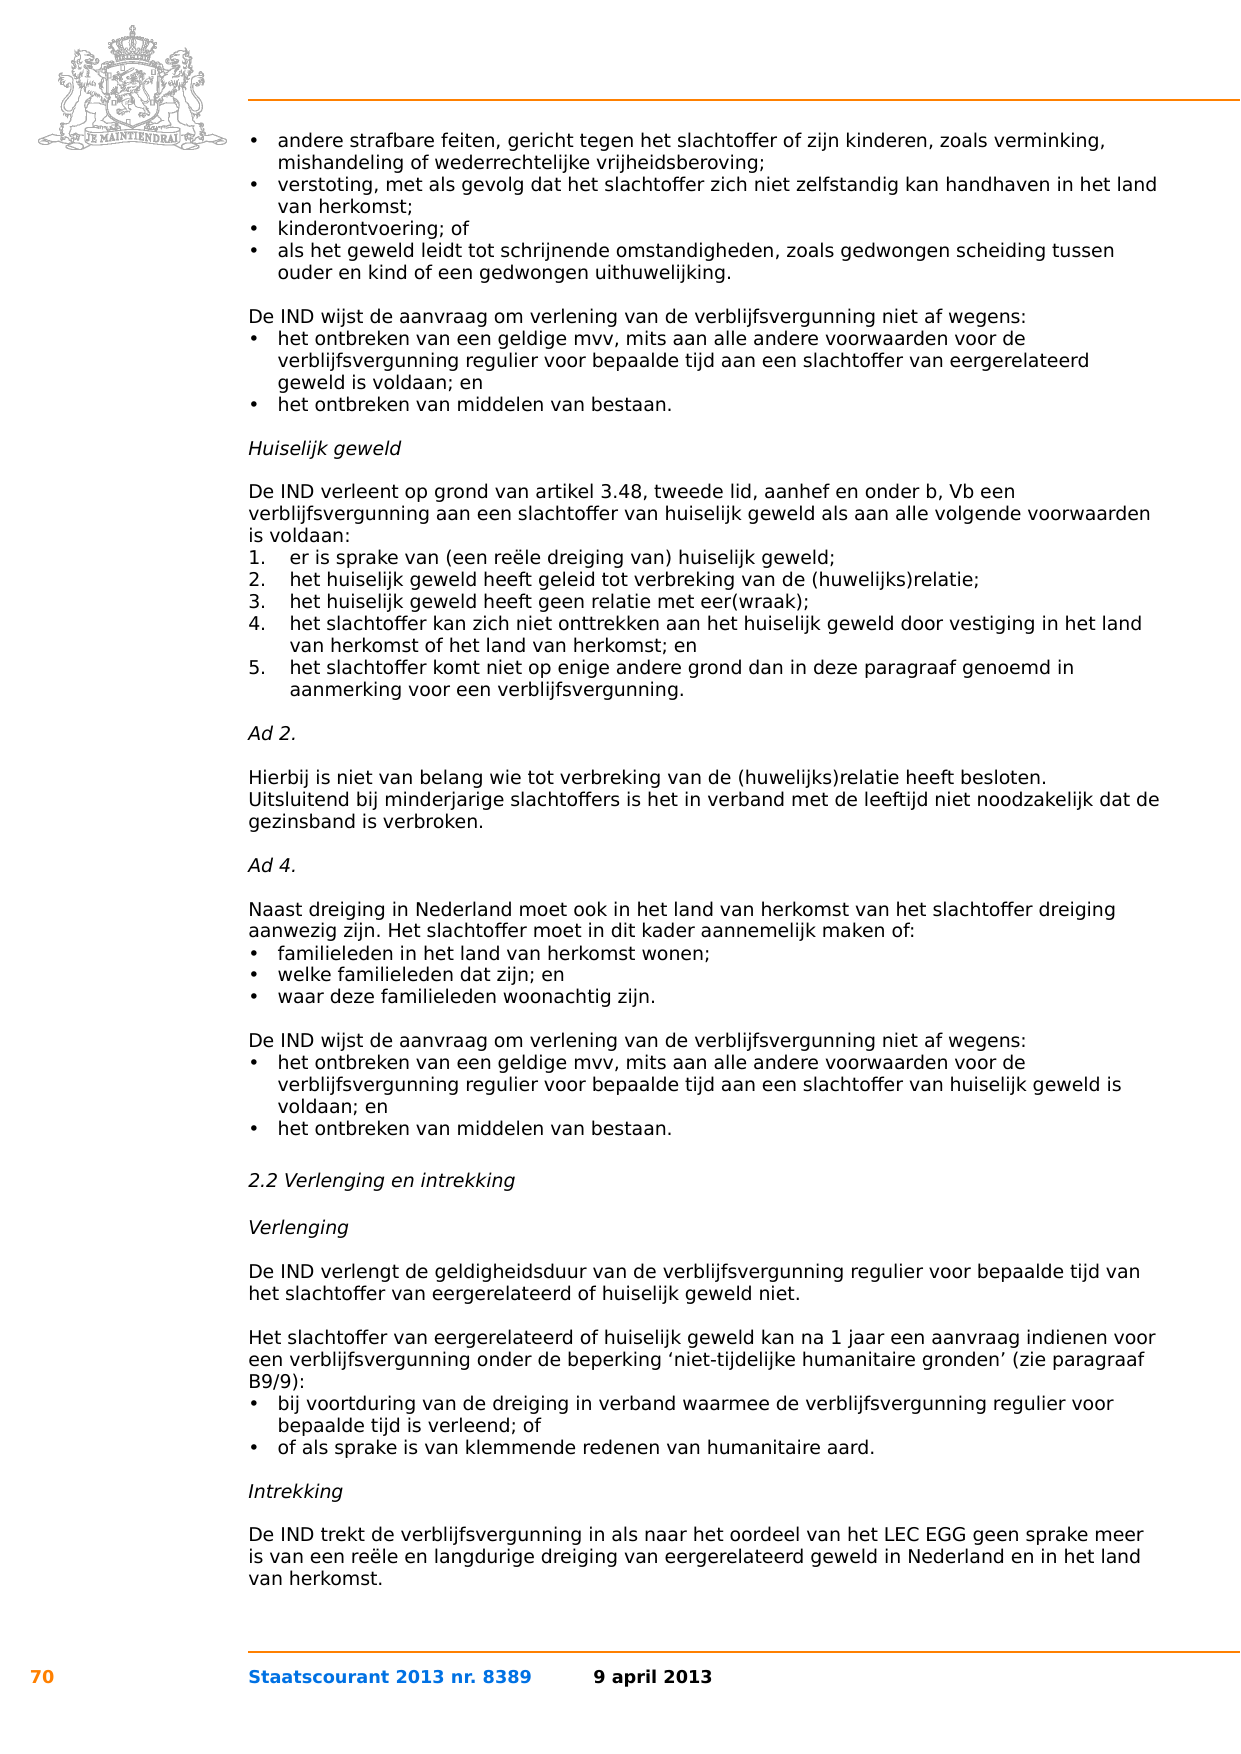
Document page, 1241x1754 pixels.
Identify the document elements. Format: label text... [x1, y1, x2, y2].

subtitle Intrekking [248, 1481, 1163, 1502]
text 5. het slachtoffer komt niet op enige andere grond dan in deze paragraaf genoemd in aanmerking voor een verblijfsvergunning. [248, 657, 1163, 701]
text • andere strafbare feiten, gericht tegen het slachtoffer of zijn kinderen, zoals verminking, mishandeling of wederrechtelijke vrijheidsberoving; [248, 130, 1163, 174]
text • welke familieleden dat zijn; en [248, 964, 1163, 986]
text • het ontbreken van een geldige mvv, mits aan alle andere voorwaarden voor de verblijfsvergunning regulier voor bepaalde tijd aan een slachtoffer van huiselijk geweld is voldaan; en [248, 1052, 1163, 1118]
text • als het geweld leidt tot schrijnende omstandigheden, zoals gedwongen scheiding tussen ouder en kind of een gedwongen uithuwelijking. [248, 240, 1163, 284]
text Uitsluitend bij minderjarige slachtoffers is het in verband met de leeftijd niet noodzakelijk dat de gezinsband is verbroken. [248, 789, 1163, 833]
text Hierbij is niet van belang wie tot verbreking van de (huwelijks)relatie heeft besloten. [248, 767, 1163, 789]
picture [38, 25, 227, 150]
text De IND trekt de verblijfsvergunning in als naar het oordeel van het LEC EGG geen sprake meer is van een reële en langdurige dreiging van eergerelateerd geweld in Nederland en in het land van herkomst. [248, 1524, 1163, 1590]
text • kinderontvoering; of [248, 218, 1163, 240]
text Naast dreiging in Nederland moet ook in het land van herkomst van het slachtoffer dreiging aanwezig zijn. Het slachtoffer moet in dit kader aannemelijk maken of: [248, 898, 1163, 942]
subtitle Ad 2. [248, 723, 1163, 745]
text • waar deze familieleden woonachtig zijn. [248, 986, 1163, 1008]
subtitle Ad 4. [248, 854, 1163, 877]
text • het ontbreken van middelen van bestaan. [248, 1118, 1163, 1140]
text • familieleden in het land van herkomst wonen; [248, 942, 1163, 964]
text • het ontbreken van een geldige mvv, mits aan alle andere voorwaarden voor de verblijfsvergunning regulier voor bepaalde tijd aan een slachtoffer van eergerelateerd geweld is voldaan; en [248, 328, 1163, 393]
text • bij voortduring van de dreiging in verband waarmee de verblijfsvergunning regulier voor bepaalde tijd is verleend; of [248, 1393, 1163, 1437]
text • verstoting, met als gevolg dat het slachtoffer zich niet zelfstandig kan handhaven in het land van herkomst; [248, 174, 1163, 218]
text De IND wijst de aanvraag om verlening van de verblijfsvergunning niet af wegens: [248, 306, 1163, 328]
text • of als sprake is van klemmende redenen van humanitaire aard. [248, 1437, 1163, 1459]
text De IND wijst de aanvraag om verlening van de verblijfsvergunning niet af wegens: [248, 1030, 1163, 1052]
text Het slachtoffer van eergerelateerd of huiselijk geweld kan na 1 jaar een aanvraag indienen voor een verblijfsvergunning onder de beperking ‘niet-tijdelijke humanitaire gronden’ (zie paragraaf B9/9): [248, 1327, 1163, 1393]
text 2. het huiselijk geweld heeft geleid tot verbreking van de (huwelijks)relatie; [248, 569, 1163, 591]
text De IND verlengt de geldigheidsduur van de verblijfsvergunning regulier voor bepaalde tijd van het slachtoffer van eergerelateerd of huiselijk geweld niet. [248, 1261, 1163, 1305]
text 4. het slachtoffer kan zich niet onttrekken aan het huiselijk geweld door vestiging in het land van herkomst of het land van herkomst; en [248, 613, 1163, 657]
subtitle Verlenging [248, 1217, 1163, 1239]
text • het ontbreken van middelen van bestaan. [248, 393, 1163, 416]
text 1. er is sprake van (een reële dreiging van) huiselijk geweld; [248, 547, 1163, 569]
text De IND verleent op grond van artikel 3.48, tweede lid, aanhef en onder b, Vb een verblijfsvergunning aan een slachtoffer van huiselijk geweld als aan alle volgende voorwaarden is voldaan: [248, 481, 1163, 547]
subtitle Huiselijk geweld [248, 437, 1163, 459]
text 3. het huiselijk geweld heeft geen relatie met eer(wraak); [248, 591, 1163, 613]
subtitle 2.2 Verlenging en intrekking [248, 1170, 1163, 1192]
